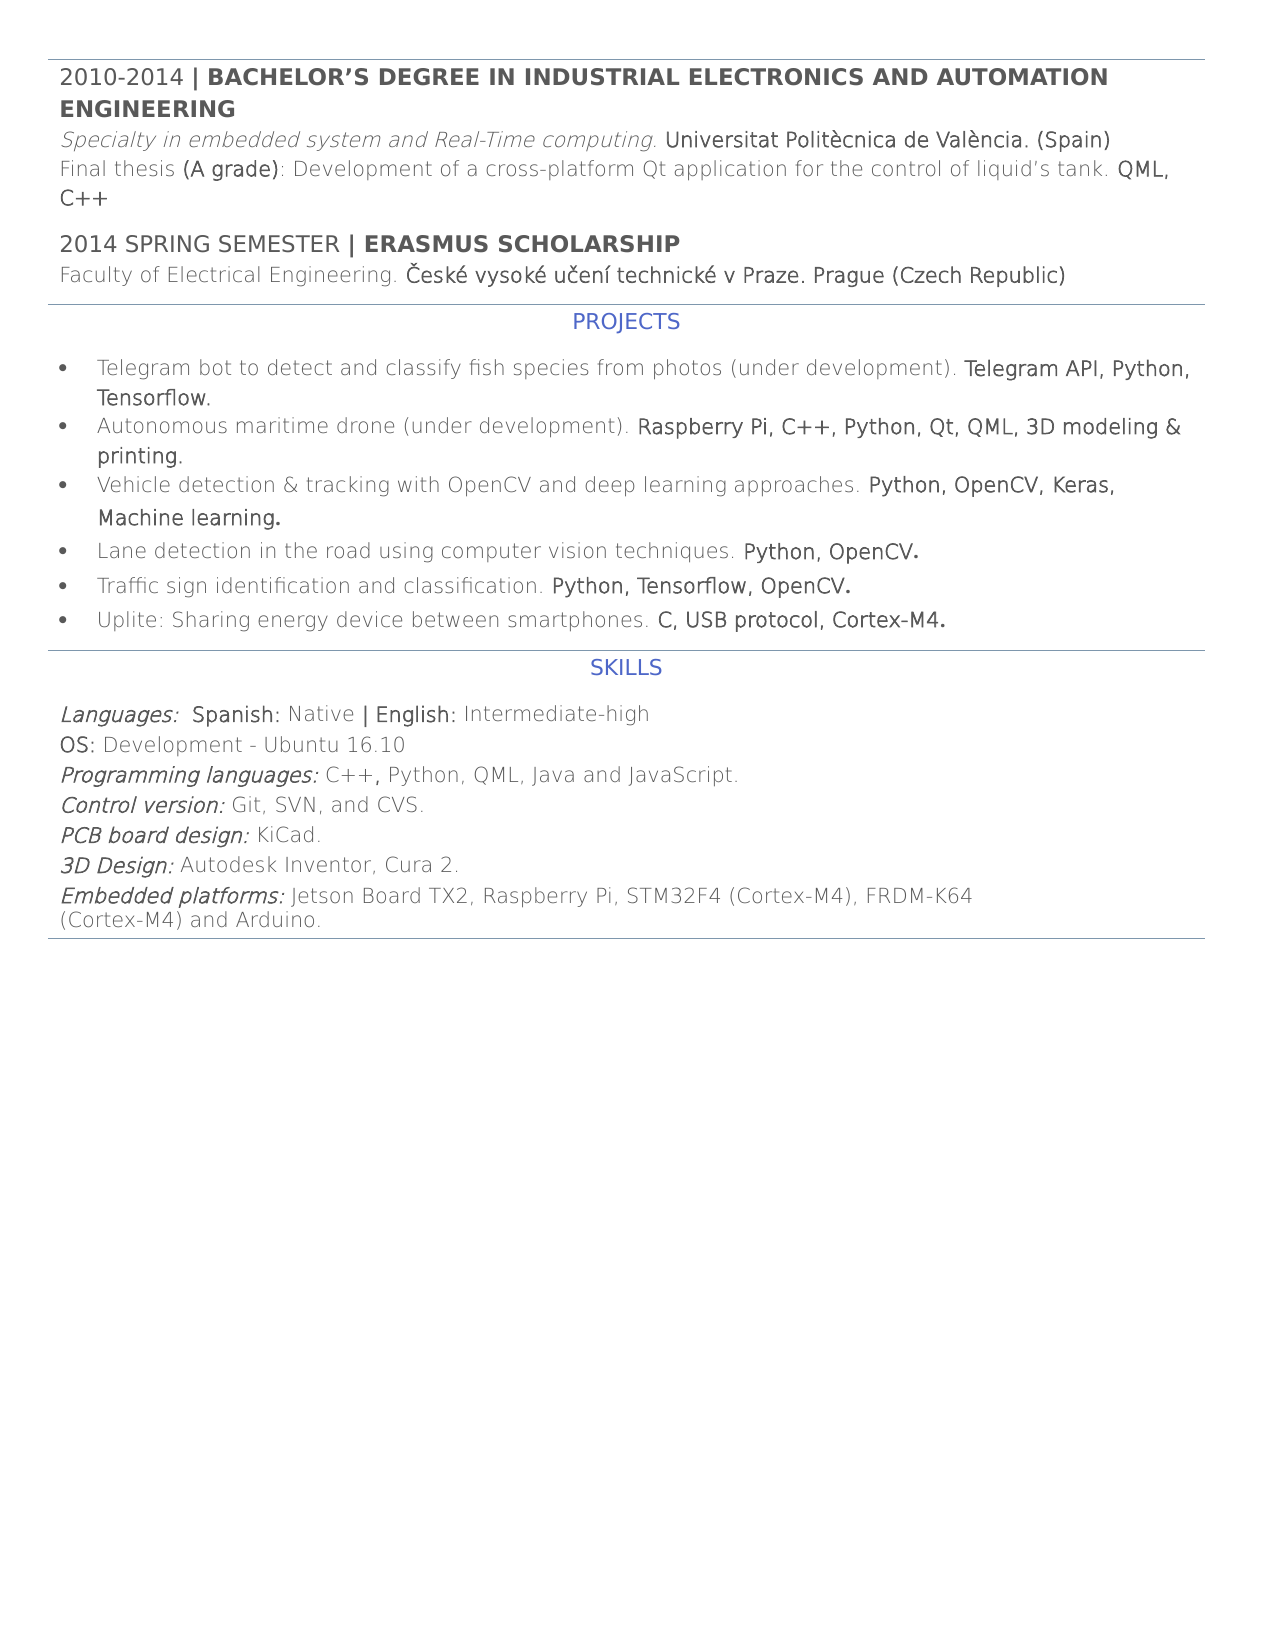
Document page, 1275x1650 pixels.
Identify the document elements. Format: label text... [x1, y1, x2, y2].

table_cell Skills Languages: Spanish: Native | English: Intermediate-high OS: Development - Ubuntu 16.10 Programming languages: C++, Python, QML, Java and JavaScript. Control version: Git, SVN, and CVS. PCB board design: KiCad. 3D Design: Autodesk Inventor, Cura 2. Embedded platforms: Jetson Board TX2, Raspberry Pi, STM32F4 (Cortex-M4), FRDM-K64 (Cortex-M4) and Arduino. [48, 651, 1205, 938]
table_cell Projects Telegram bot to detect and classify fish species from photos (under development). Telegram API, Python, Tensorflow. Autonomous maritime drone (under development). Raspberry Pi, C++, Python, Qt, QML, 3D modeling & printing. Vehicle detection & tracking with OpenCV and deep learning approaches. Python, OpenCV, Keras, Machine learning. Lane detection in the road using computer vision techniques. Python, OpenCV. Traffic sign identification and classification. Python, Tensorflow, OpenCV. Uplite: Sharing energy device between smartphones. C, USB protocol, Cortex-M4. [48, 305, 1205, 650]
table_cell 2010-2014 | BACHELOR’S DEGREE IN INDUSTRIAL ELECTRONICS AND AUTOMATION ENGINEERING Specialty in embedded system and Real-Time computing. Universitat Politècnica de València. (Spain) Final thesis (A grade): Development of a cross-platform Qt application for the control of liquid’s tank. QML, C++ 2014 SPRING SEMESTER | ERASMUS SCHOLARSHIP Faculty of Electrical Engineering. České vysoké učení technické v Praze. Prague (Czech Republic) [48, 60, 1205, 304]
